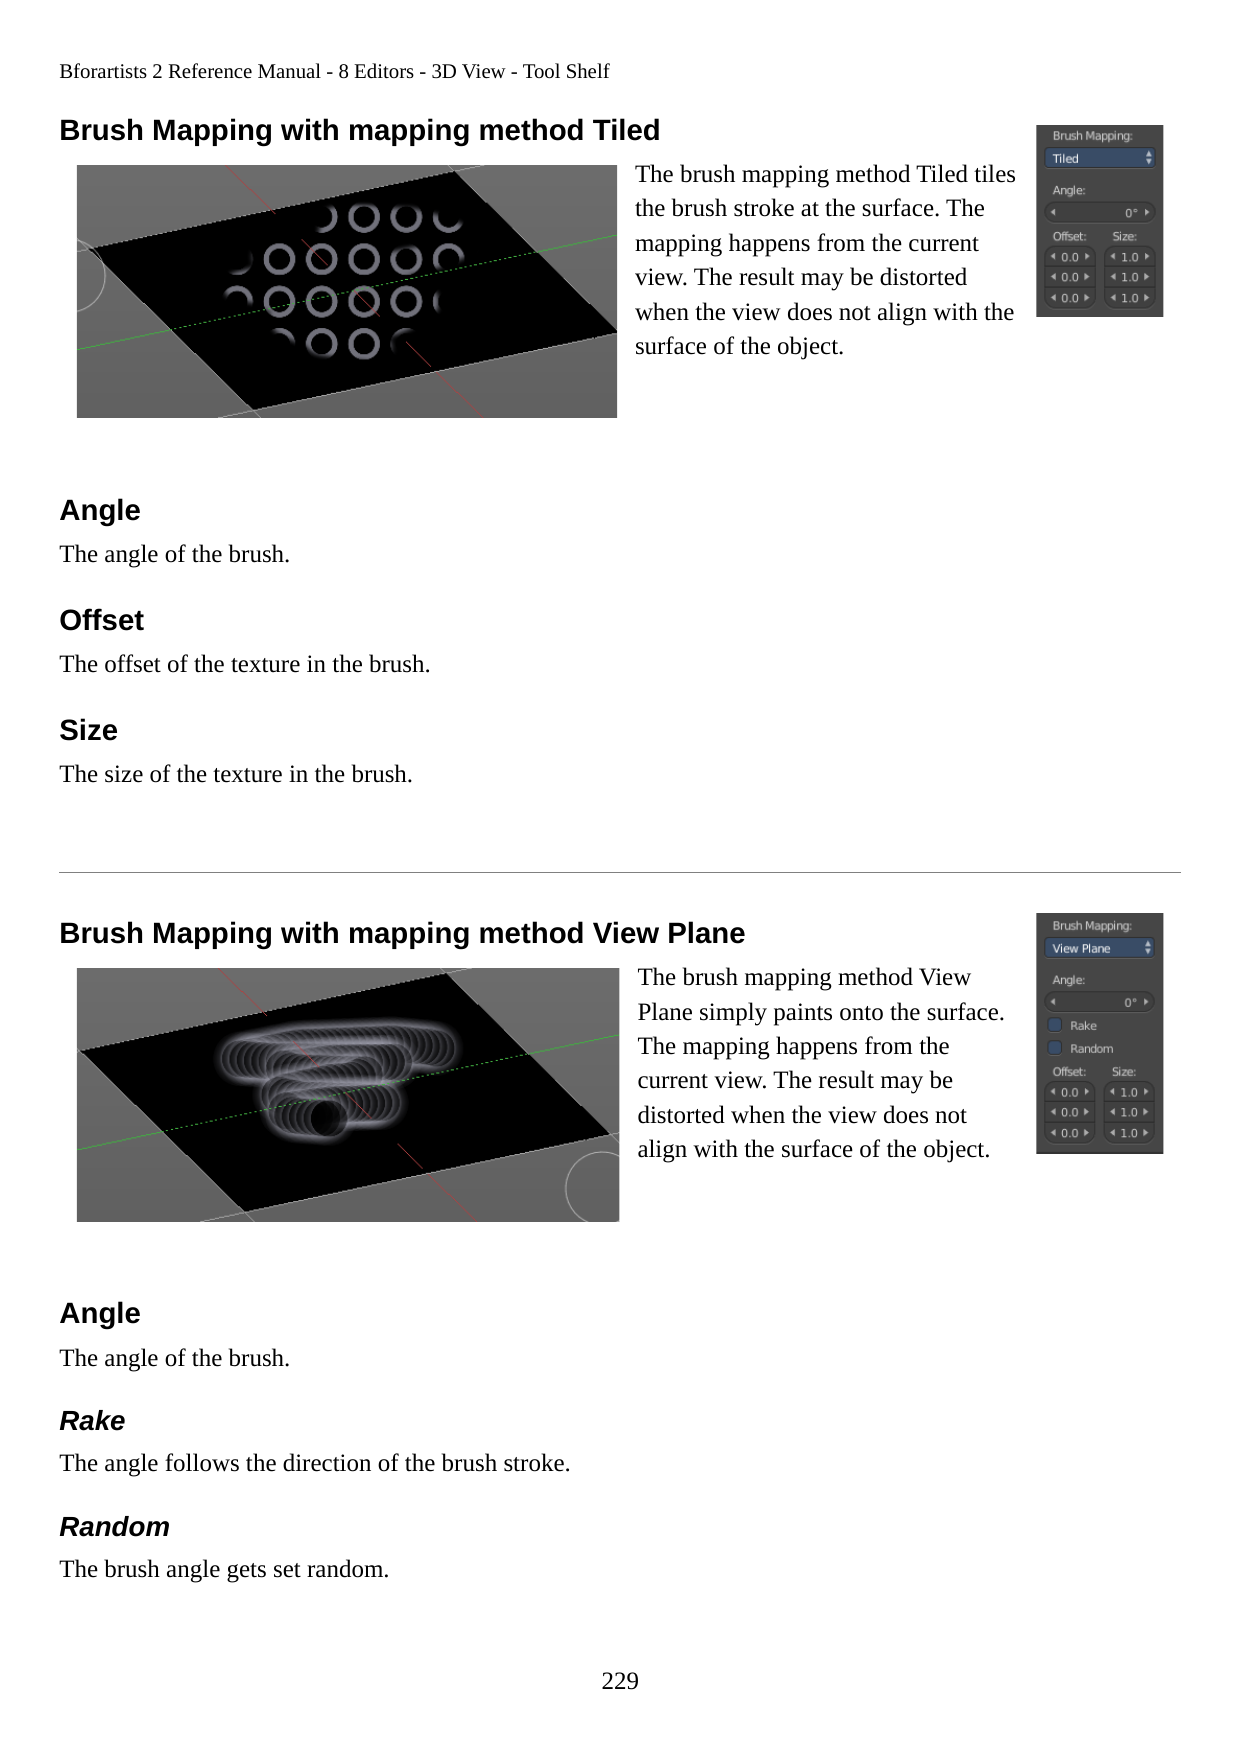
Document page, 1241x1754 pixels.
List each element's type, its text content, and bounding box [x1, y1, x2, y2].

picture [76, 968, 620, 1222]
subtitle Offset [59, 603, 1181, 637]
text The brush mapping method View Plane simply paints onto the surface. The mapping happens from the current view. The result may be distorted when the view does not align with the surface of the object. [59, 962, 1181, 1163]
subtitle Brush Mapping with mapping method View Plane [59, 916, 1036, 950]
text The angle follows the direction of the brush stroke. [59, 1448, 1181, 1477]
subtitle Angle [59, 493, 1181, 527]
text The angle of the brush. [59, 1343, 1181, 1371]
subtitle Size [59, 713, 1181, 747]
text The offset of the texture in the brush. [59, 649, 1181, 678]
picture [1036, 125, 1164, 317]
subtitle Brush Mapping with mapping method Tiled [59, 113, 1181, 146]
subtitle Random [59, 1510, 1181, 1542]
subtitle Angle [59, 1296, 1181, 1330]
text The brush mapping method Tiled tiles the brush stroke at the surface. The mapping happens from the current view. The result may be distorted when the view does not align with the surface of the object. [59, 159, 1181, 360]
text The angle of the brush. [59, 539, 1181, 568]
text The size of the texture in the brush. [59, 759, 1181, 788]
picture [1036, 913, 1164, 1154]
text The brush angle gets set random. [59, 1554, 1181, 1583]
picture [76, 165, 618, 418]
subtitle Rake [59, 1404, 1181, 1436]
